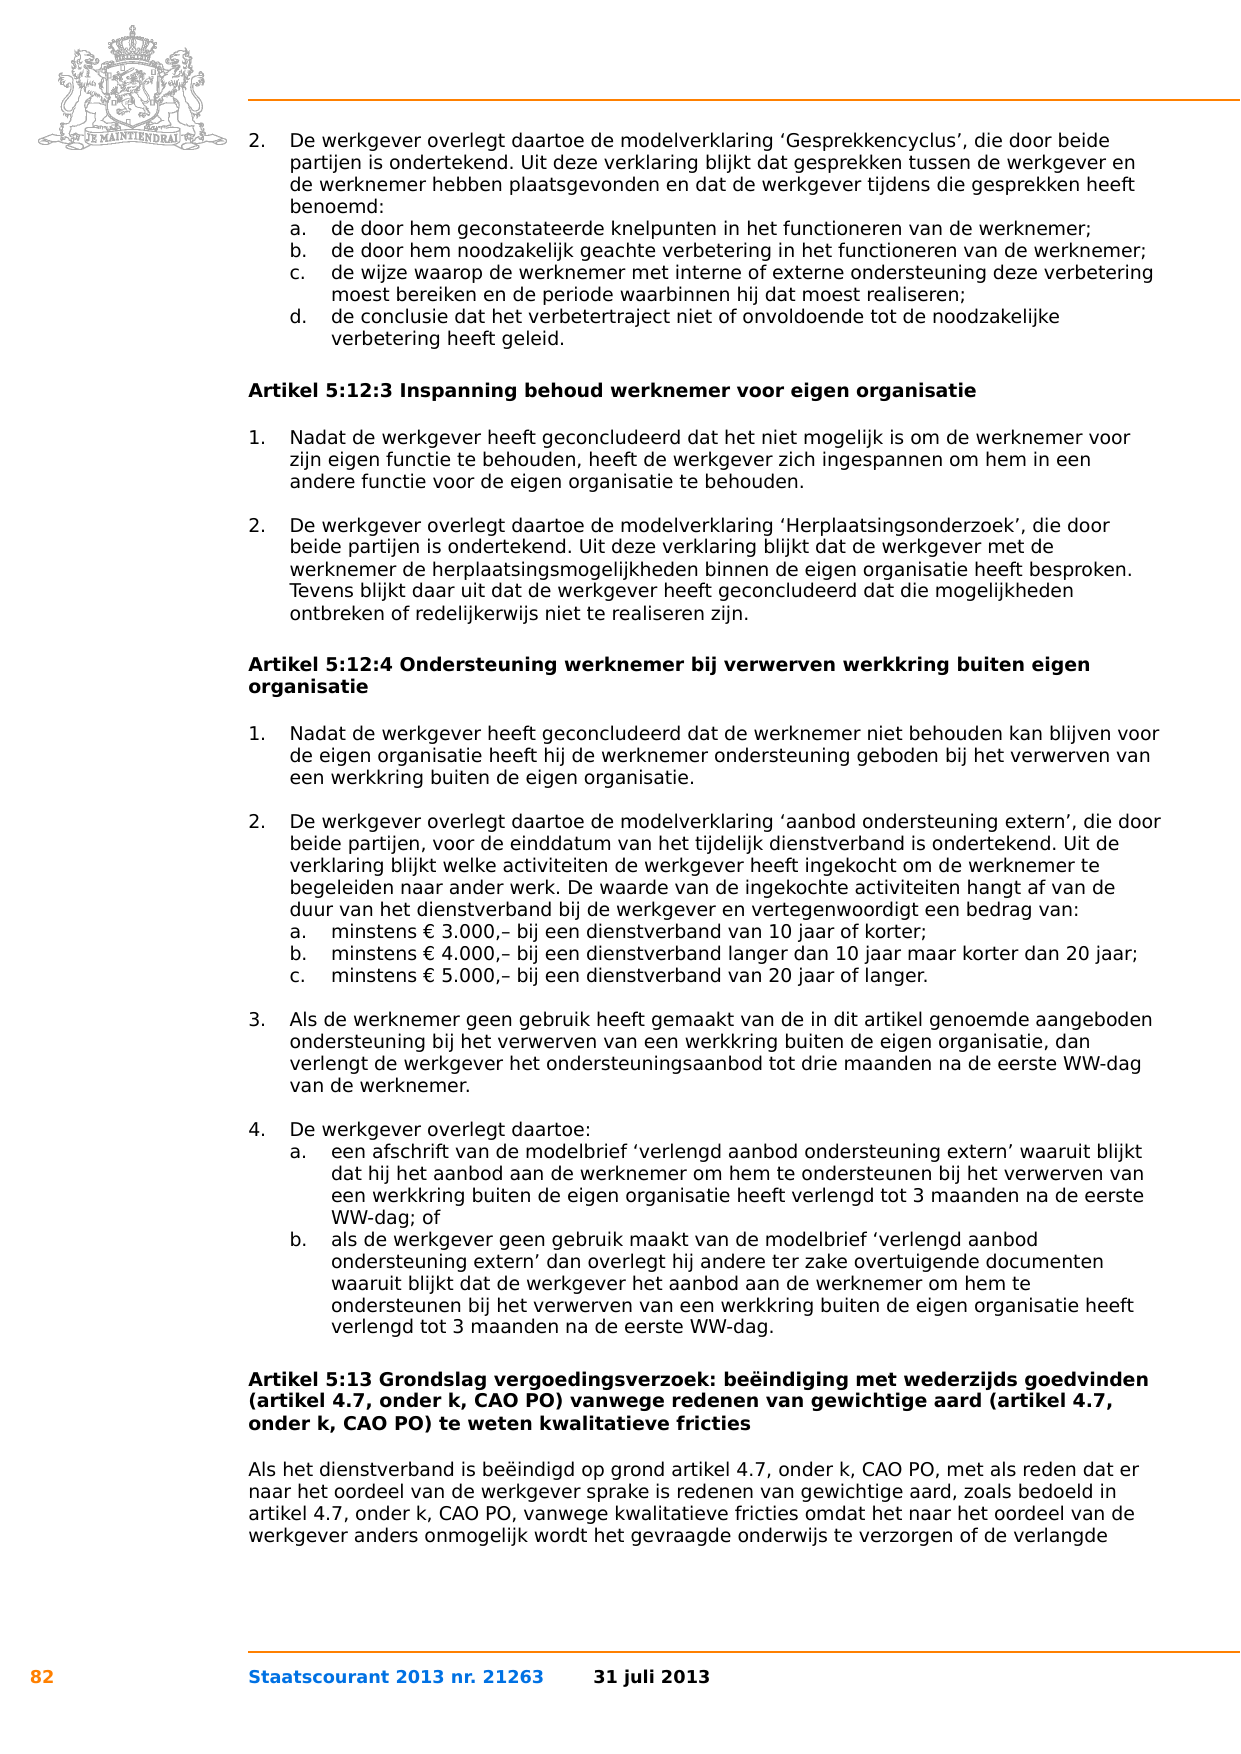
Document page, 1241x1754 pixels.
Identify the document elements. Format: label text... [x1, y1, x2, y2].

text b. minstens € 4.000,– bij een dienstverband langer dan 10 jaar maar korter dan 20 jaar; [289, 943, 1163, 965]
subtitle Artikel 5:12:3 Inspanning behoud werknemer voor eigen organisatie [248, 380, 1163, 402]
text Als het dienstverband is beëindigd op grond artikel 4.7, onder k, CAO PO, met als reden dat er naar het oordeel van de werkgever sprake is redenen van gewichtige aard, zoals bedoeld in artikel 4.7, onder k, CAO PO, vanwege kwalitatieve fricties omdat het naar het oordeel van de werkgever anders onmogelijk wordt het gevraagde onderwijs te verzorgen of de verlangde [248, 1459, 1163, 1547]
text 1. Nadat de werkgever heeft geconcludeerd dat het niet mogelijk is om de werknemer voor zijn eigen functie te behouden, heeft de werkgever zich ingespannen om hem in een andere functie voor de eigen organisatie te behouden. [248, 427, 1163, 493]
text d. de conclusie dat het verbetertraject niet of onvoldoende tot de noodzakelijke verbetering heeft geleid. [289, 306, 1163, 350]
text b. de door hem noodzakelijk geachte verbetering in het functioneren van de werknemer; [289, 240, 1163, 262]
text 1. Nadat de werkgever heeft geconcludeerd dat de werknemer niet behouden kan blijven voor de eigen organisatie heeft hij de werknemer ondersteuning geboden bij het verwerven van een werkkring buiten de eigen organisatie. [248, 723, 1163, 789]
text c. de wijze waarop de werknemer met interne of externe ondersteuning deze verbetering moest bereiken en de periode waarbinnen hij dat moest realiseren; [289, 262, 1163, 306]
picture [38, 25, 227, 150]
text a. minstens € 3.000,– bij een dienstverband van 10 jaar of korter; [289, 921, 1163, 943]
text 2. De werkgever overlegt daartoe de modelverklaring ‘Gesprekkencyclus’, die door beide partijen is ondertekend. Uit deze verklaring blijkt dat gesprekken tussen de werkgever en de werknemer hebben plaatsgevonden en dat de werkgever tijdens die gesprekken heeft benoemd: [248, 130, 1163, 218]
text 2. De werkgever overlegt daartoe de modelverklaring ‘Herplaatsingsonderzoek’, die door beide partijen is ondertekend. Uit deze verklaring blijkt dat de werkgever met de werknemer de herplaatsingsmogelijkheden binnen de eigen organisatie heeft besproken. Tevens blijkt daar uit dat de werkgever heeft geconcludeerd dat die mogelijkheden ontbreken of redelijkerwijs niet te realiseren zijn. [248, 514, 1163, 624]
text a. de door hem geconstateerde knelpunten in het functioneren van de werknemer; [289, 218, 1163, 240]
text 2. De werkgever overlegt daartoe de modelverklaring ‘aanbod ondersteuning extern’, die door beide partijen, voor de einddatum van het tijdelijk dienstverband is ondertekend. Uit de verklaring blijkt welke activiteiten de werkgever heeft ingekocht om de werknemer te begeleiden naar ander werk. De waarde van de ingekochte activiteiten hangt af van de duur van het dienstverband bij de werkgever en vertegenwoordigt een bedrag van: [248, 811, 1163, 921]
text 3. Als de werknemer geen gebruik heeft gemaakt van de in dit artikel genoemde aangeboden ondersteuning bij het verwerven van een werkkring buiten de eigen organisatie, dan verlengt de werkgever het ondersteuningsaanbod tot drie maanden na de eerste WW-dag van de werknemer. [248, 1009, 1163, 1097]
text 4. De werkgever overlegt daartoe: [248, 1119, 1163, 1141]
subtitle Artikel 5:13 Grondslag vergoedingsverzoek: beëindiging met wederzijds goedvinden (artikel 4.7, onder k, CAO PO) vanwege redenen van gewichtige aard (artikel 4.7, onder k, CAO PO) te weten kwalitatieve fricties [248, 1368, 1163, 1434]
text a. een afschrift van de modelbrief ‘verlengd aanbod ondersteuning extern’ waaruit blijkt dat hij het aanbod aan de werknemer om hem te ondersteunen bij het verwerven van een werkkring buiten de eigen organisatie heeft verlengd tot 3 maanden na de eerste WW-dag; of [289, 1141, 1163, 1228]
subtitle Artikel 5:12:4 Ondersteuning werknemer bij verwerven werkkring buiten eigen organisatie [248, 654, 1163, 698]
text b. als de werkgever geen gebruik maakt van de modelbrief ‘verlengd aanbod ondersteuning extern’ dan overlegt hij andere ter zake overtuigende documenten waaruit blijkt dat de werkgever het aanbod aan de werknemer om hem te ondersteunen bij het verwerven van een werkkring buiten de eigen organisatie heeft verlengd tot 3 maanden na de eerste WW-dag. [289, 1228, 1163, 1338]
text c. minstens € 5.000,– bij een dienstverband van 20 jaar of langer. [289, 965, 1163, 987]
